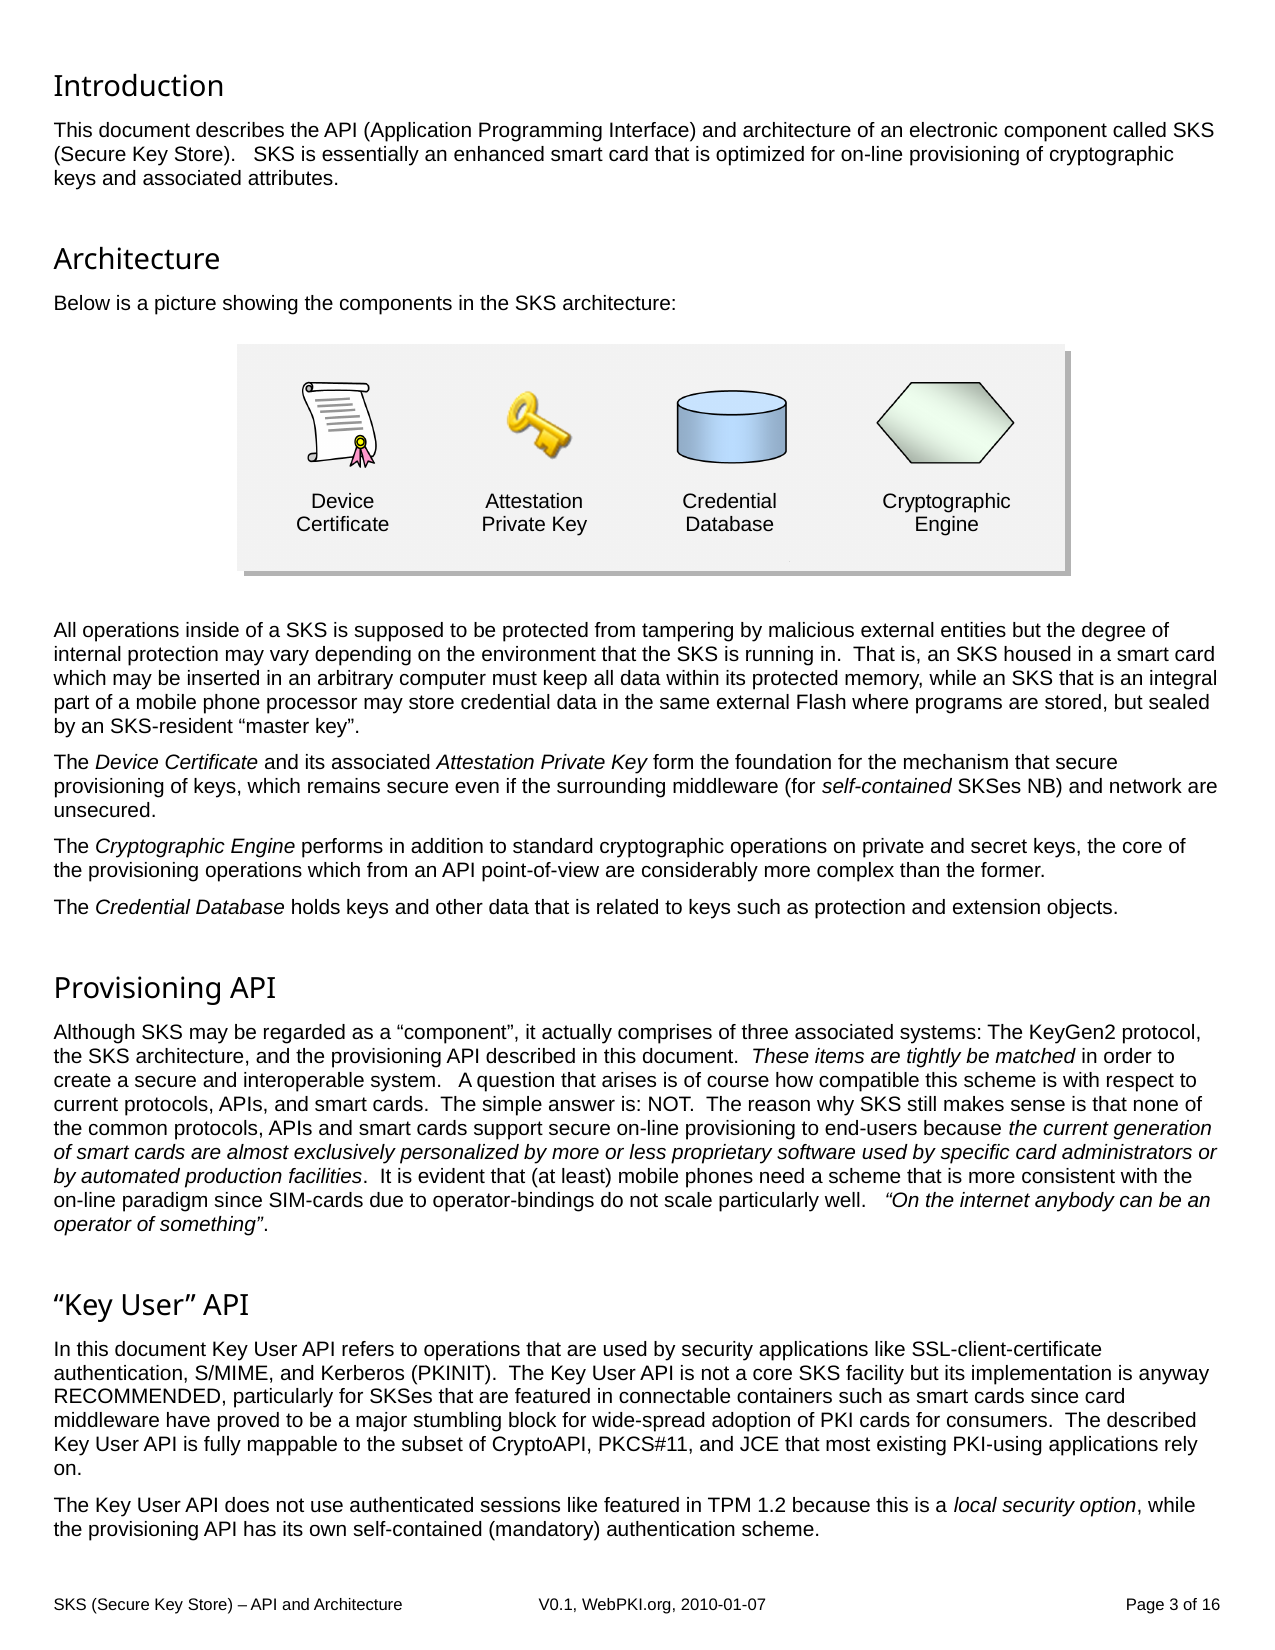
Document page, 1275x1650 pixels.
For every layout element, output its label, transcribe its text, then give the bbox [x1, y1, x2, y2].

text In this document Key User API refers to operations that are used by security applications like SSL-client-certificate authentication, S/MIME, and Kerberos (PKINIT). The Key User API is not a core SKS facility but its implementation is anyway RECOMMENDED, particularly for SKSes that are featured in connectable containers such as smart cards since card middleware have proved to be a major stumbling block for wide-spread adoption of PKI cards for consumers. The described Key User API is fully mappable to the subset of CryptoAPI, PKCS#11, and JCE that most existing PKI-using applications rely on. [53, 1336, 1221, 1480]
text The Credential Database holds keys and other data that is related to keys such as protection and extension objects. [53, 895, 1221, 919]
text All operations inside of a SKS is supposed to be protected from tampering by malicious external entities but the degree of internal protection may vary depending on the environment that the SKS is running in. That is, an SKS housed in a smart card which may be inserted in an arbitrary computer must keep all data within its protected memory, while an SKS that is an integral part of a mobile phone processor may store credential data in the same external Flash where programs are stored, but sealed by an SKS‑resident “master key”. [53, 327, 1221, 737]
text This document describes the API (Application Programming Interface) and architecture of an electronic component called SKS (Secure Key Store). SKS is essentially an enhanced smart card that is optimized for on-line provisioning of cryptographic keys and associated attributes. [53, 118, 1221, 190]
subtitle Provisioning API [53, 968, 1221, 1007]
subtitle Architecture [53, 239, 1221, 278]
subtitle Introduction [53, 66, 1221, 105]
text The Cryptographic Engine performs in addition to standard cryptographic operations on private and secret keys, the core of the provisioning operations which from an API point-of-view are considerably more complex than the former. [53, 834, 1221, 882]
text The Key User API does not use authenticated sessions like featured in TPM 1.2 because this is a local security option, while the provisioning API has its own self-contained (mandatory) authentication scheme. [53, 1493, 1221, 1541]
subtitle “Key User” API [53, 1284, 1221, 1324]
text The Device Certificate and its associated Attestation Private Key form the foundation for the mechanism that secure provisioning of keys, which remains secure even if the surrounding middleware (for self-contained SKSes NB) and network are unsecured. [53, 750, 1221, 822]
text Below is a picture showing the components in the SKS architecture: [53, 291, 1221, 315]
text Although SKS may be regarded as a “component”, it actually comprises of three associated systems: The KeyGen2 protocol, the SKS architecture, and the provisioning API described in this document. These items are tightly be matched in order to create a secure and interoperable system. A question that arises is of course how compatible this scheme is with respect to current protocols, APIs, and smart cards. The simple answer is: NOT. The reason why SKS still makes sense is that none of the common protocols, APIs and smart cards support secure on-line provisioning to end-users because the current generation of smart cards are almost exclusively personalized by more or less proprietary software used by specific card administrators or by automated production facilities. It is evident that (at least) mobile phones need a scheme that is more consistent with the on-line paradigm since SIM-cards due to operator-bindings do not scale particularly well. “On the internet anybody can be an operator of something”. [53, 1020, 1221, 1235]
